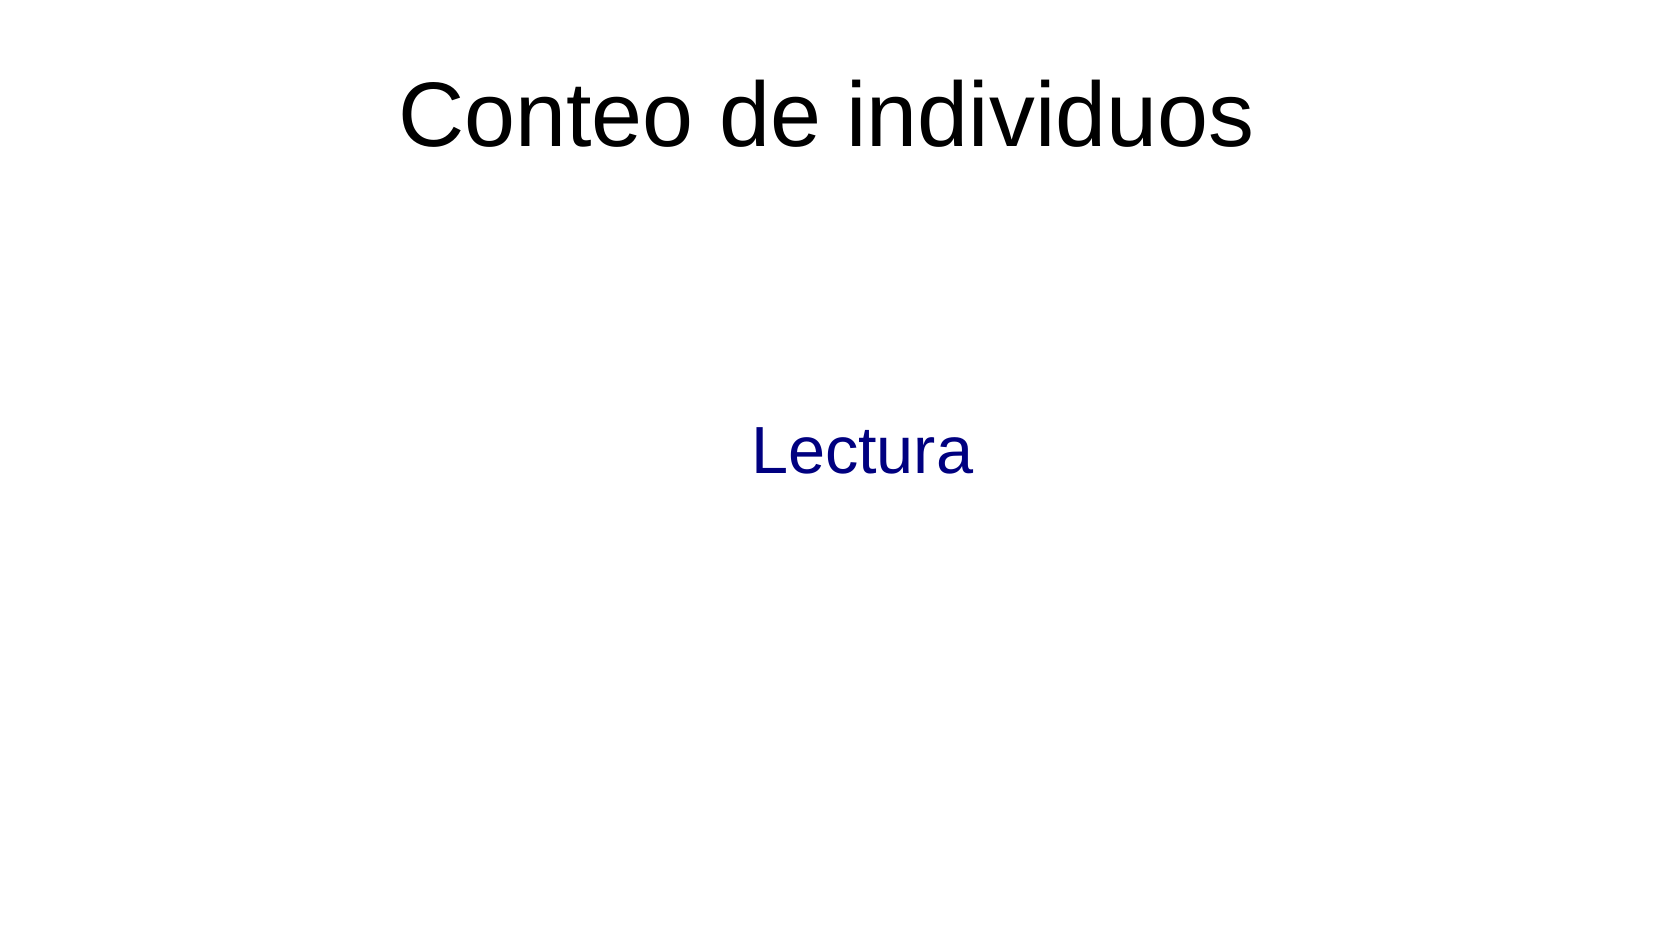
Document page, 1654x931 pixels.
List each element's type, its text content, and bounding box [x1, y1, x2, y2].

title Conteo de individuos [82, 37, 1571, 193]
list Lectura [82, 413, 1571, 532]
